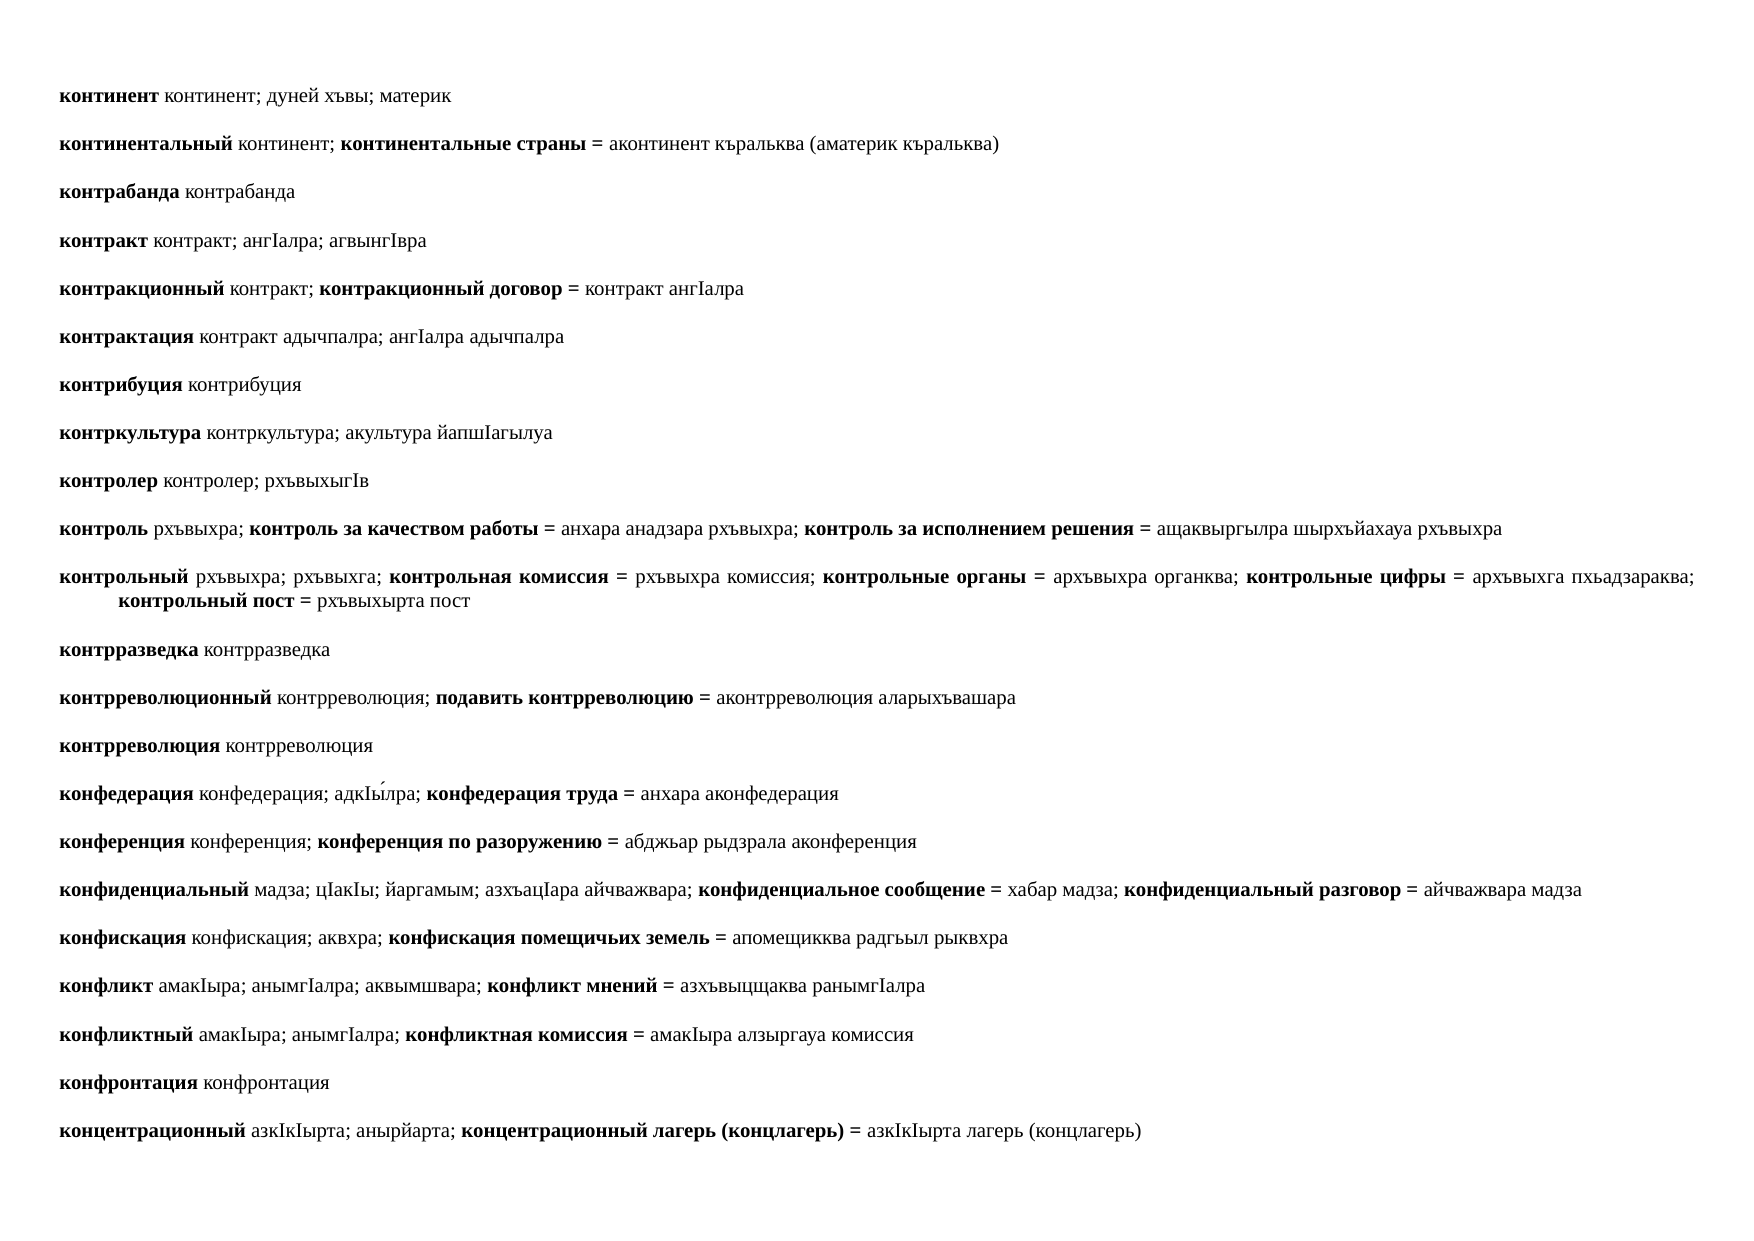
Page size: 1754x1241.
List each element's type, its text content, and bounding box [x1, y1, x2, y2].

text контролер контролер; рхъвыхыгIв [59, 468, 1695, 492]
text контроль рхъвыхра; контроль за качеством работы = анхара анадзара рхъвыхра; контроль за исполнением решения = ащаквыргылра шырхъйахауа рхъвыхра [59, 516, 1695, 540]
text контрабанда контрабанда [59, 179, 1695, 203]
text контрибуция контрибуция [59, 372, 1695, 396]
text континент континент; дуней хъвы; материк [59, 83, 1695, 107]
text континентальный континент; континентальные страны = аконтинент къральква (аматерик къральква) [59, 131, 1695, 155]
text конфискация конфискация; аквхра; конфискация помещичьих земель = апомещикква радгьыл рыквхра [59, 925, 1695, 949]
text конфедерация конфедерация; адкIы́лра; конфедерация труда = анхара аконфедерация [59, 781, 1695, 805]
text контрразведка контрразведка [59, 637, 1695, 661]
text контракт контракт; ангIалра; агвынгIвра [59, 227, 1695, 252]
text контрольный рхъвыхра; рхъвыхга; контрольная комиссия = рхъвыхра комиссия; контрольные органы = архъвыхра органква; контрольные цифры = архъвыхга пхьадзараква; контрольный пост = рхъвыхырта пост [59, 564, 1695, 612]
text контрреволюция контрреволюция [59, 733, 1695, 757]
text конфронтация конфронтация [59, 1070, 1695, 1094]
text концентрационный азкIкIырта; анырйарта; концентрационный лагерь (концлагерь) = азкIкIырта лагерь (концлагерь) [59, 1118, 1695, 1142]
text контркультура контркультура; акультура йапшIагылуа [59, 420, 1695, 444]
text конфиденциальный мадза; цIакIы; йаргамым; азхъацIара айчважвара; конфиденциальное сообщение = хабар мадза; конфиденциальный разговор = айчважвара мадза [59, 877, 1695, 901]
text конфликт амакIыра; анымгIалра; аквымшвара; конфликт мнений = азхъвыцщаква ранымгIалра [59, 973, 1695, 997]
text контрреволюционный контрреволюция; подавить контрреволюцию = аконтрреволюция аларыхъвашара [59, 685, 1695, 709]
text конфликтный амакIыра; анымгIалра; конфликтная комиссия = амакIыра алзыргауа комиссия [59, 1022, 1695, 1046]
text контракционный контракт; контракционный договор = контракт ангIалра [59, 276, 1695, 300]
text контрактация контракт адычпалра; ангIалра адычпалра [59, 324, 1695, 348]
text конференция конференция; конференция по разоружению = абджьар рыдзрала аконференция [59, 829, 1695, 853]
